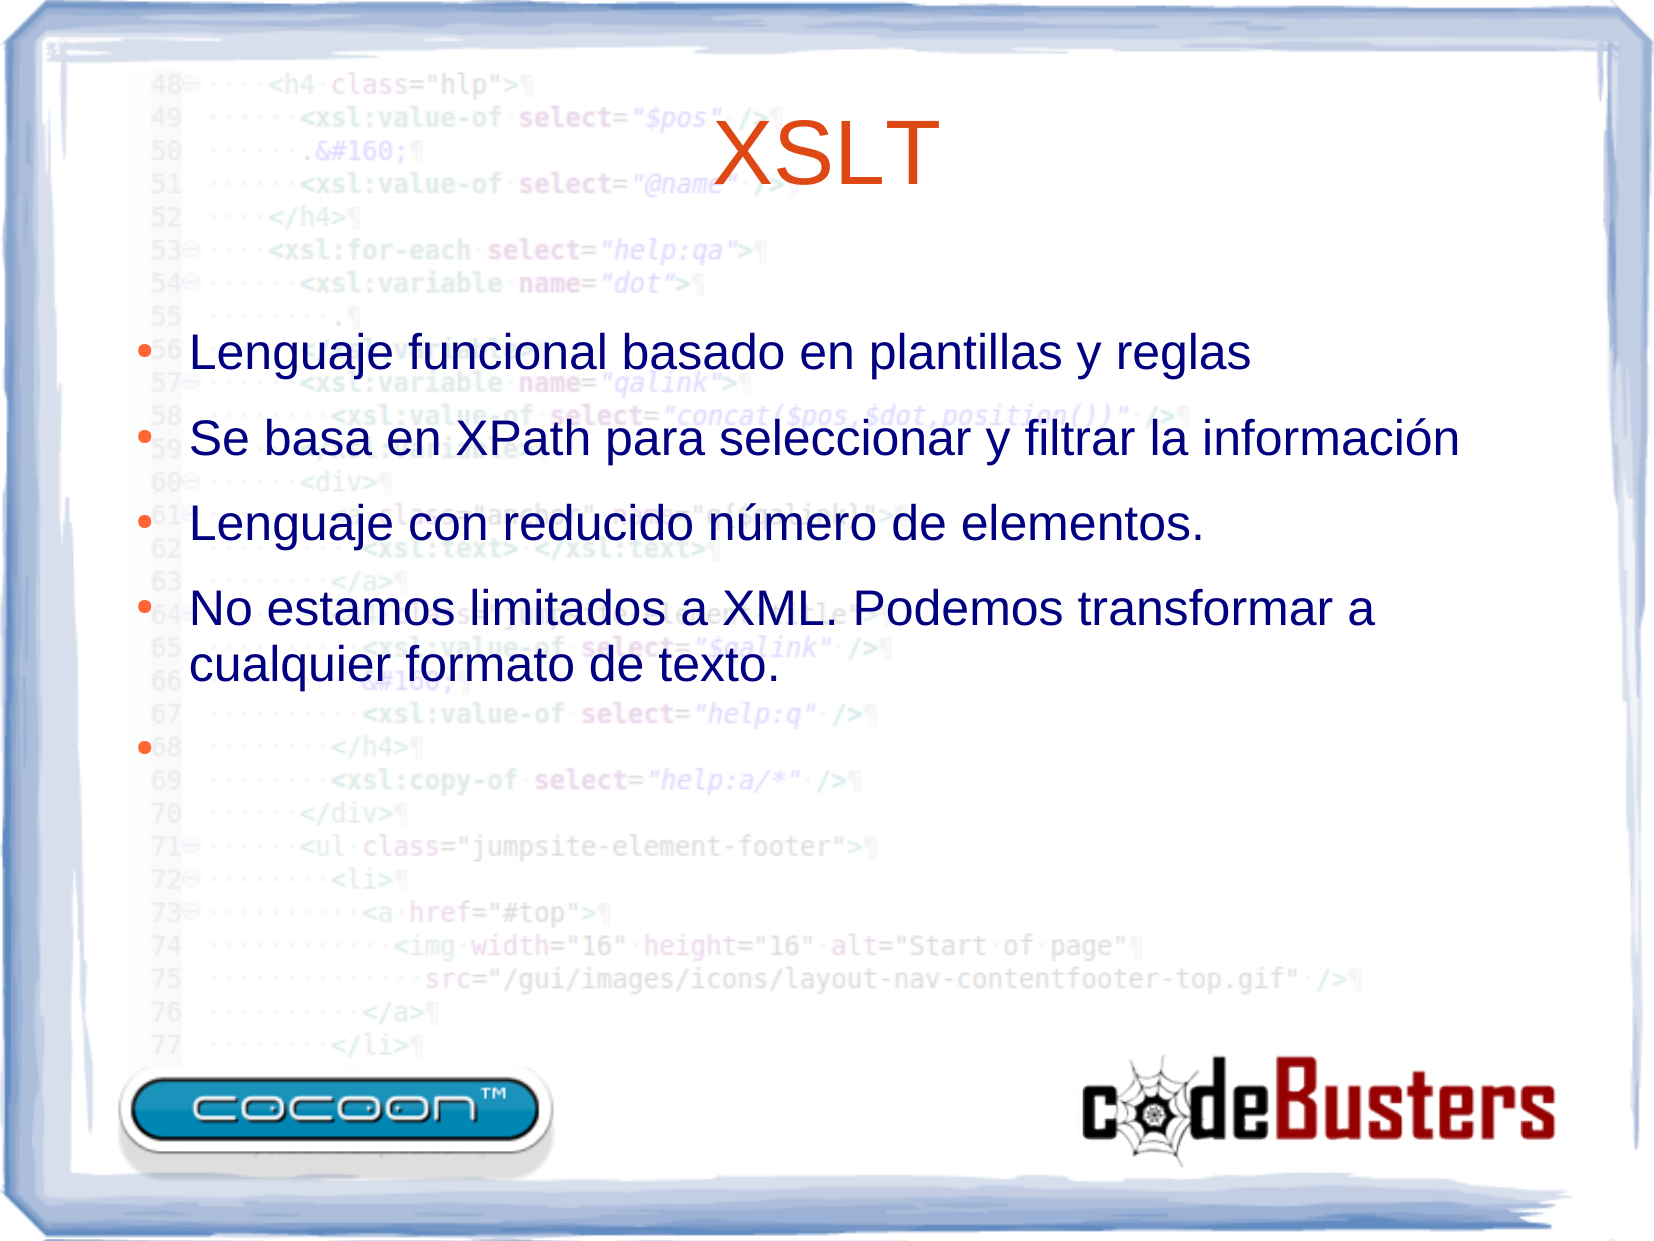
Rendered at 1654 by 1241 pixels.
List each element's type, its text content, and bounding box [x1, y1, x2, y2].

picture [0, 0, 1654, 1241]
title XSLT [82, 49, 1571, 257]
list Lenguaje funcional basado en plantillas y reglas Se basa en XPath para seleccionar y filtrar la información Lenguaje con reducido número de elementos. No estamos limitados a XML. Podemos transformar a cualquier formato de texto. [118, 324, 1571, 1045]
